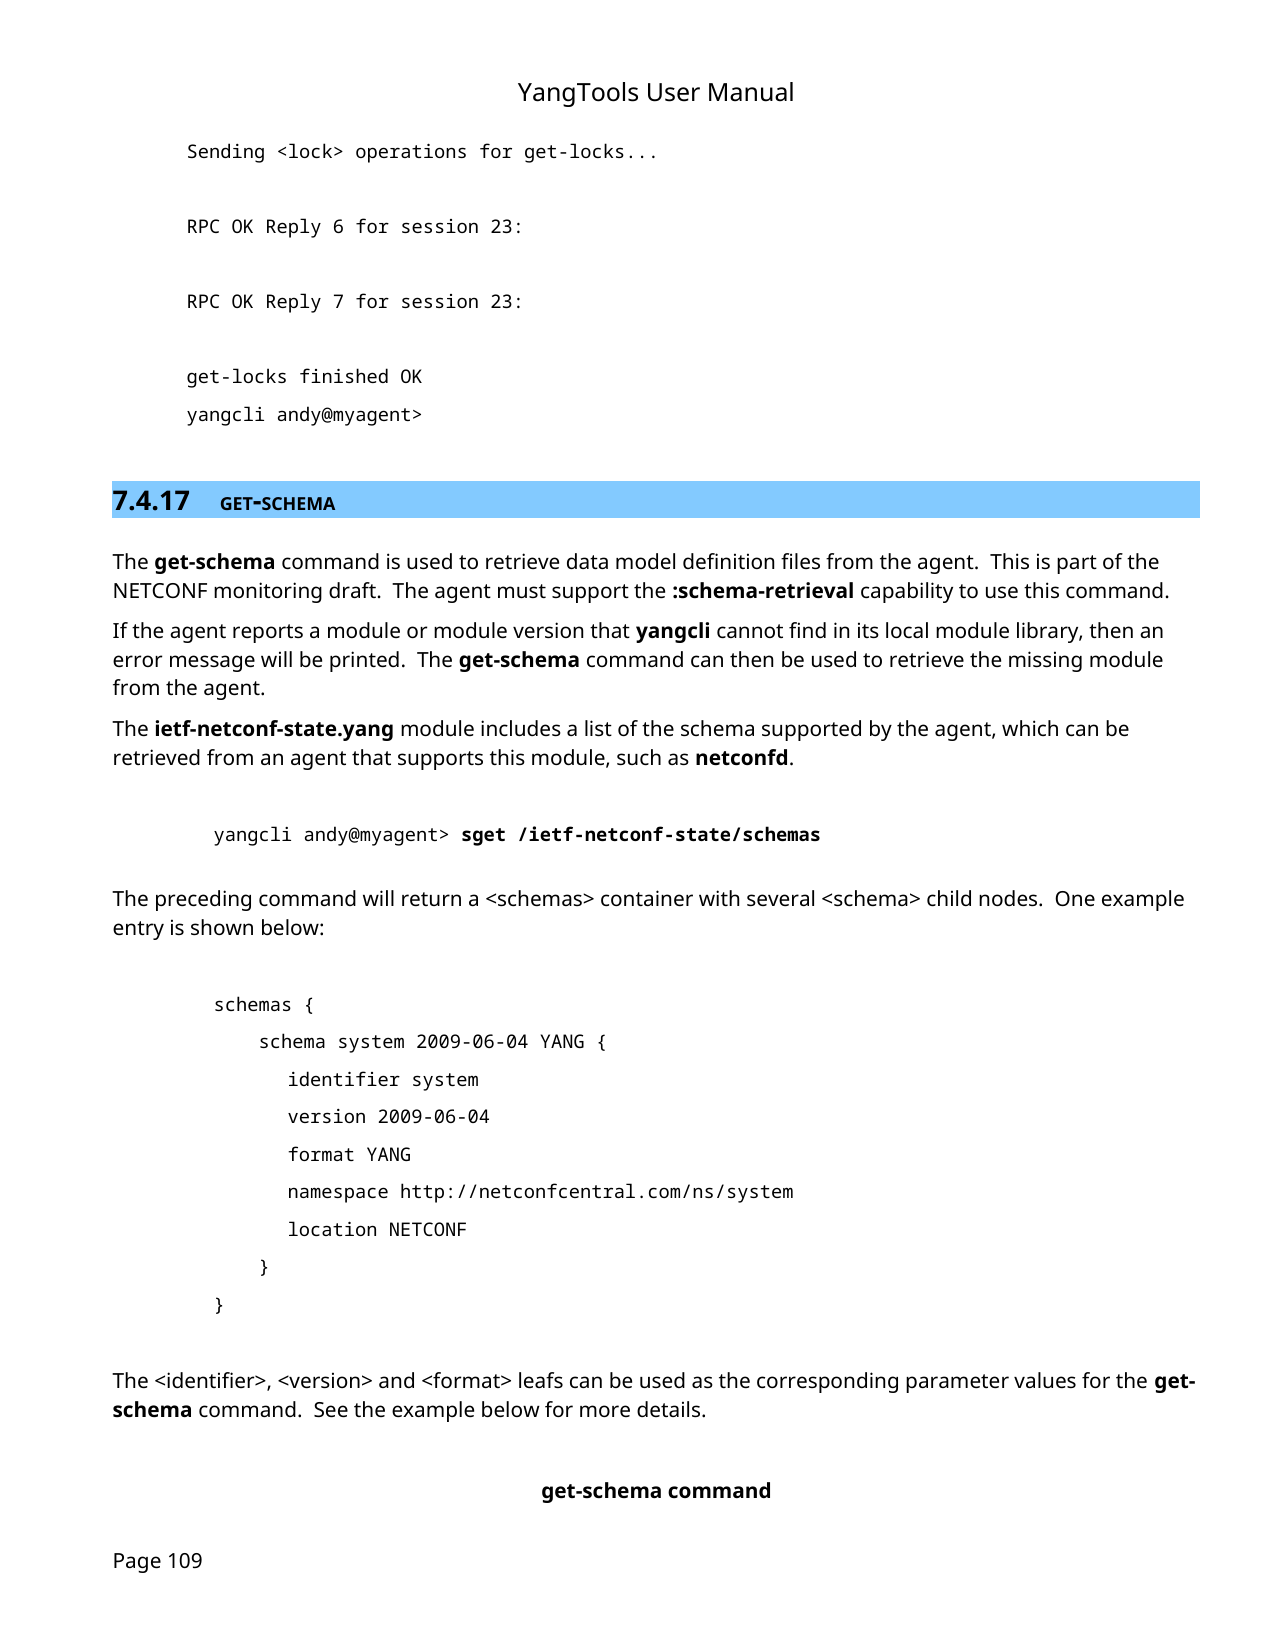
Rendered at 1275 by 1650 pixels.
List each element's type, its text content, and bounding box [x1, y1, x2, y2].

text version 2009-06-04 [139, 1104, 1200, 1129]
text schema system 2009-06-04 YANG { [139, 1029, 1200, 1054]
subtitle get-schema command [127, 1477, 1185, 1505]
text Sending <lock> operations for get-locks... [112, 138, 1200, 164]
text schemas { [139, 991, 1200, 1017]
text yangcli andy@myagent> sget /ietf-netconf-state/schemas [139, 821, 1200, 872]
subtitle get-schema [112, 481, 1200, 518]
text yangcli andy@myagent> [112, 401, 1200, 452]
text RPC OK Reply 6 for session 23: [112, 213, 1200, 239]
text } [139, 1254, 1200, 1279]
text location NETCONF [139, 1216, 1200, 1242]
text The get-schema command is used to retrieve data model definition files from the agent. This is part of the NETCONF monitoring draft. The agent must support the :schema-retrieval capability to use this command. [112, 547, 1200, 604]
text RPC OK Reply 7 for session 23: [112, 288, 1200, 314]
text namespace http://netconfcentral.com/ns/system [139, 1179, 1200, 1204]
text If the agent reports a module or module version that yangcli cannot find in its local module library, then an error message will be printed. The get-schema command can then be used to retrieve the missing module from the agent. [112, 617, 1200, 702]
text The preceding command will return a <schemas> container with several <schema> child nodes. One example entry is shown below: [112, 884, 1200, 941]
text } [139, 1291, 1200, 1317]
text get-locks finished OK [112, 363, 1200, 389]
text The <identifier>, <version> and <format> leafs can be used as the corresponding parameter values for the get-schema command. See the example below for more details. [112, 1366, 1200, 1423]
text identifier system [139, 1066, 1200, 1092]
text format YANG [139, 1141, 1200, 1167]
text The ietf-netconf-state.yang module includes a list of the schema supported by the agent, which can be retrieved from an agent that supports this module, such as netconfd. [112, 714, 1200, 771]
